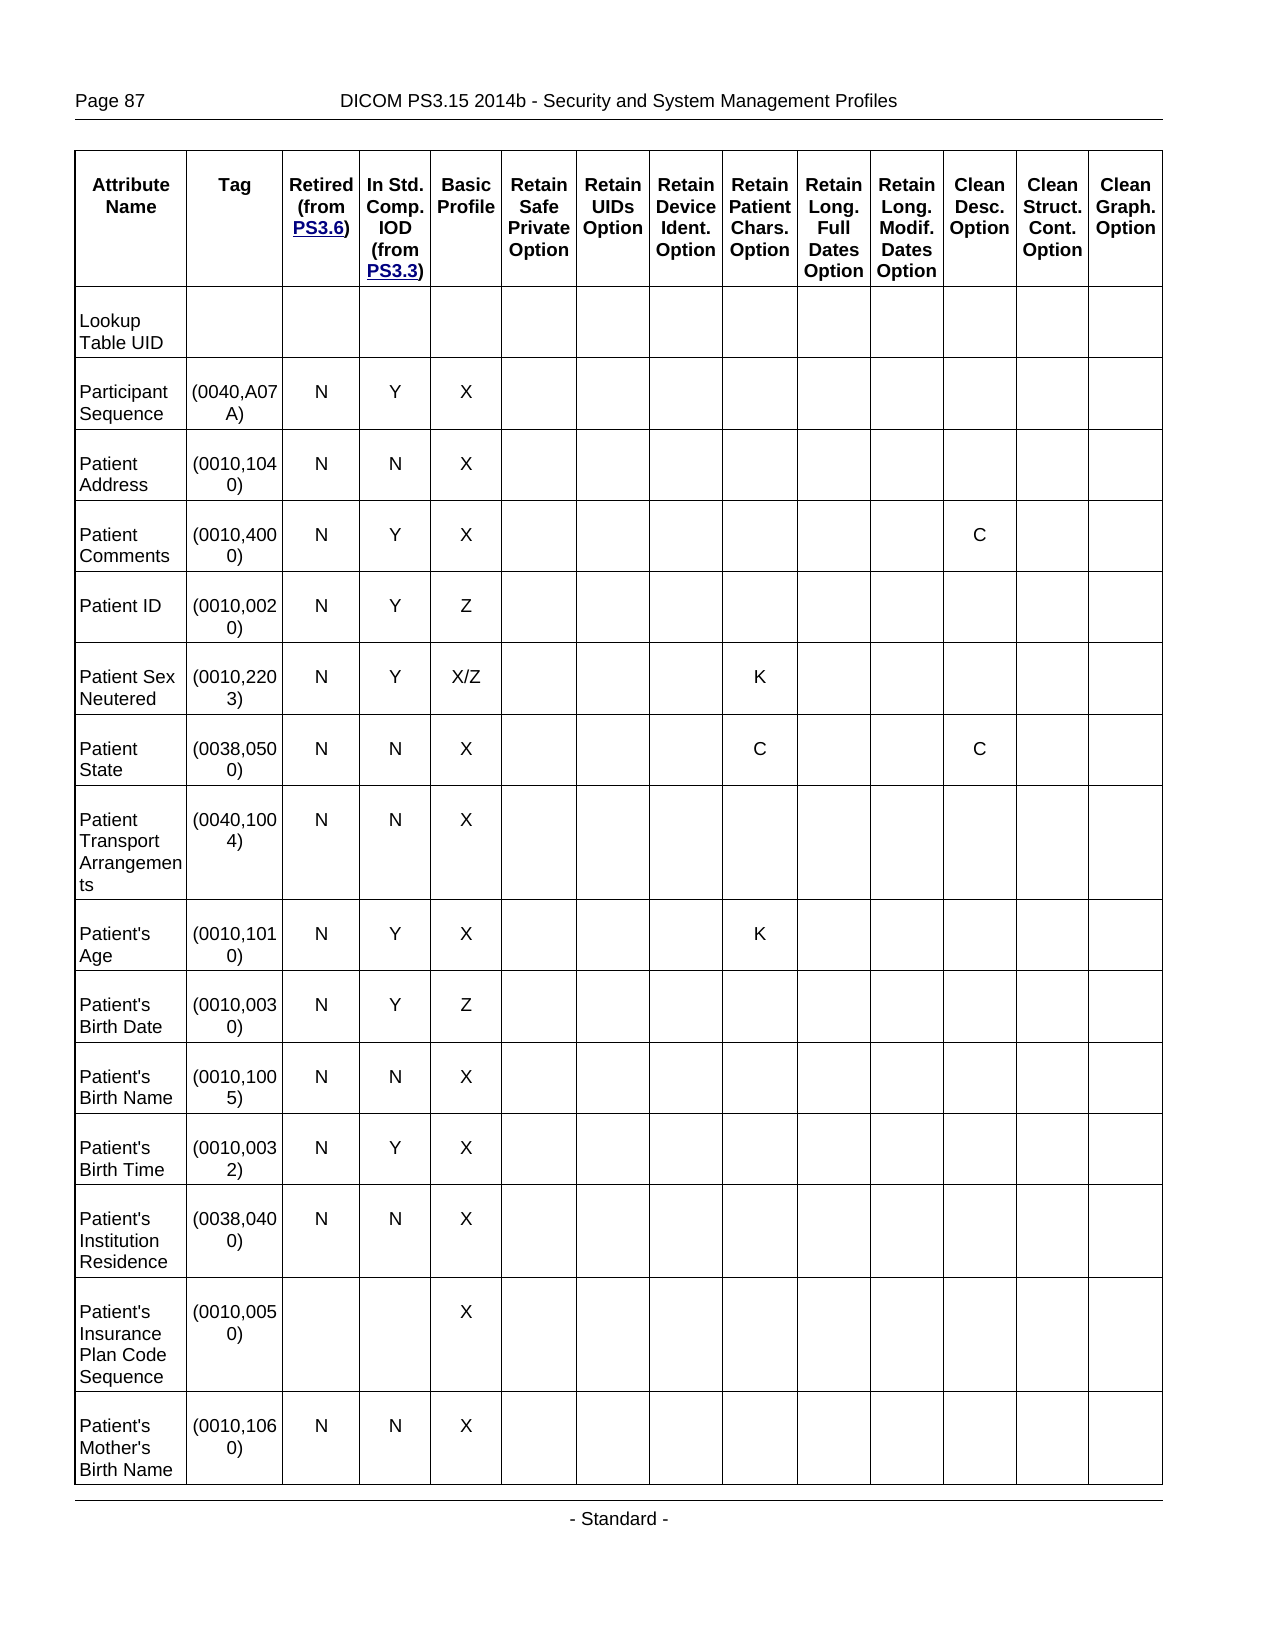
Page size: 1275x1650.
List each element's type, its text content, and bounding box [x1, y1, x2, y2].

table_cell X/Z [431, 643, 501, 713]
table_cell [723, 1114, 797, 1184]
table_cell N [360, 1043, 430, 1113]
table_cell [1017, 358, 1088, 428]
table_cell [871, 1043, 943, 1113]
table_cell [944, 1114, 1016, 1184]
table_cell [502, 643, 576, 713]
table_cell [871, 971, 943, 1042]
table_cell [871, 1185, 943, 1277]
table_cell [871, 1392, 943, 1484]
table_cell (0010,0030) [187, 971, 282, 1042]
table_cell [798, 1185, 870, 1277]
table_cell N [283, 643, 359, 713]
table_header Tag [187, 151, 282, 286]
table_cell [944, 643, 1016, 713]
table_cell Y [360, 358, 430, 428]
table_cell [1017, 1185, 1088, 1277]
table_cell [1089, 715, 1162, 785]
table_cell [944, 430, 1016, 500]
table_cell (0010,0032) [187, 1114, 282, 1184]
table_cell X [431, 1185, 501, 1277]
table_cell Lookup Table UID [76, 287, 186, 357]
table_cell N [283, 1114, 359, 1184]
table_cell (0010,0020) [187, 572, 282, 642]
table_cell [871, 900, 943, 970]
table_cell [577, 715, 649, 785]
table_cell (0040,A07A) [187, 358, 282, 428]
table_cell [577, 643, 649, 713]
table_cell X [431, 786, 501, 899]
table_cell [1089, 501, 1162, 571]
table_cell K [723, 900, 797, 970]
table_cell [1089, 971, 1162, 1042]
table_cell [577, 1043, 649, 1113]
table_header Basic Profile [431, 151, 501, 286]
table_header Attribute Name [76, 151, 186, 286]
table_cell [944, 900, 1016, 970]
table_cell X [431, 1114, 501, 1184]
table_cell [1017, 643, 1088, 713]
table_cell (0010,1060) [187, 1392, 282, 1484]
table_header Retain Safe Private Option [502, 151, 576, 286]
table_cell [944, 358, 1016, 428]
table_cell [798, 358, 870, 428]
table_cell Patient's Institution Residence [76, 1185, 186, 1277]
table_cell [577, 971, 649, 1042]
table_cell [798, 287, 870, 357]
table_cell [360, 287, 430, 357]
table_cell Patient's Birth Time [76, 1114, 186, 1184]
table_cell [577, 786, 649, 899]
table_cell [871, 715, 943, 785]
table_cell N [360, 430, 430, 500]
table_cell [798, 501, 870, 571]
table_cell X [431, 900, 501, 970]
table_cell [871, 643, 943, 713]
table_cell [944, 1185, 1016, 1277]
table_cell N [283, 572, 359, 642]
table_header Retain Long. Full Dates Option [798, 151, 870, 286]
table_cell [1089, 430, 1162, 500]
table_cell [1017, 1043, 1088, 1113]
table_cell [723, 430, 797, 500]
table_cell [283, 287, 359, 357]
table_cell Y [360, 501, 430, 571]
table_cell [650, 786, 722, 899]
table_cell Y [360, 643, 430, 713]
table_cell N [283, 1392, 359, 1484]
table_cell Y [360, 572, 430, 642]
table_cell [798, 971, 870, 1042]
table_cell [577, 501, 649, 571]
table_cell N [360, 786, 430, 899]
table_cell [798, 715, 870, 785]
table_cell X [431, 358, 501, 428]
table_cell [1089, 643, 1162, 713]
table_cell X [431, 430, 501, 500]
table_cell [944, 1278, 1016, 1391]
table_cell [650, 900, 722, 970]
table_cell N [283, 501, 359, 571]
table_cell [650, 430, 722, 500]
table_cell [502, 715, 576, 785]
table_header Clean Graph. Option [1089, 151, 1162, 286]
table_cell [944, 1043, 1016, 1113]
table_cell [1017, 1114, 1088, 1184]
table_header Retain Long. Modif. Dates Option [871, 151, 943, 286]
table_cell [1017, 971, 1088, 1042]
table_cell [577, 358, 649, 428]
table_cell [723, 287, 797, 357]
table_header Clean Struct. Cont. Option [1017, 151, 1088, 286]
table_cell [1017, 900, 1088, 970]
table_header Retain UIDs Option [577, 151, 649, 286]
table_cell [650, 1278, 722, 1391]
table_cell [502, 971, 576, 1042]
table_cell N [283, 358, 359, 428]
table_cell [1089, 1114, 1162, 1184]
table_cell [502, 1114, 576, 1184]
table_cell X [431, 715, 501, 785]
table_cell C [944, 715, 1016, 785]
table_cell Patient Transport Arrangements [76, 786, 186, 899]
table_cell [577, 1392, 649, 1484]
table_cell [723, 501, 797, 571]
table_header Retain Patient Chars. Option [723, 151, 797, 286]
table_cell [1089, 287, 1162, 357]
table_cell [723, 572, 797, 642]
table_cell X [431, 1043, 501, 1113]
table_cell N [360, 1185, 430, 1277]
table_cell [1017, 1392, 1088, 1484]
table_header Retain Device Ident. Option [650, 151, 722, 286]
table_cell (0010,2203) [187, 643, 282, 713]
table_cell (0040,1004) [187, 786, 282, 899]
table_cell Z [431, 572, 501, 642]
table_cell Participant Sequence [76, 358, 186, 428]
table_cell (0010,4000) [187, 501, 282, 571]
table_cell (0038,0500) [187, 715, 282, 785]
table_cell [502, 1185, 576, 1277]
table_cell [798, 786, 870, 899]
table_cell [1017, 572, 1088, 642]
table_cell [944, 971, 1016, 1042]
table_cell [1017, 1278, 1088, 1391]
table_cell [723, 1392, 797, 1484]
table_cell [502, 786, 576, 899]
table_cell N [283, 1185, 359, 1277]
table_cell [1017, 786, 1088, 899]
table_cell [577, 1114, 649, 1184]
table_cell [502, 572, 576, 642]
table_cell X [431, 1392, 501, 1484]
table_cell [944, 287, 1016, 357]
table_cell N [283, 715, 359, 785]
table_cell Y [360, 900, 430, 970]
table_header Clean Desc. Option [944, 151, 1016, 286]
table_cell [1017, 501, 1088, 571]
table_cell Y [360, 1114, 430, 1184]
table_cell [650, 643, 722, 713]
table_cell [871, 786, 943, 899]
table_cell [723, 971, 797, 1042]
table_cell (0010,1010) [187, 900, 282, 970]
table_cell Patient Address [76, 430, 186, 500]
table_cell [798, 572, 870, 642]
table_cell [871, 1114, 943, 1184]
table_cell (0038,0400) [187, 1185, 282, 1277]
table_cell [650, 287, 722, 357]
table_cell [577, 430, 649, 500]
table_cell [944, 786, 1016, 899]
table_cell [798, 1114, 870, 1184]
table_cell [1089, 358, 1162, 428]
table_cell [1017, 430, 1088, 500]
table_cell [1089, 1185, 1162, 1277]
table_cell [650, 1114, 722, 1184]
table_cell [871, 430, 943, 500]
table_cell [650, 1185, 722, 1277]
table_cell Patient Sex Neutered [76, 643, 186, 713]
table_cell [650, 1392, 722, 1484]
table_cell (0010,1005) [187, 1043, 282, 1113]
table_cell [944, 572, 1016, 642]
table_cell [798, 643, 870, 713]
table_cell [871, 501, 943, 571]
table_cell [577, 287, 649, 357]
table_cell [650, 971, 722, 1042]
table_cell [187, 287, 282, 357]
table_cell N [360, 715, 430, 785]
table_cell Y [360, 971, 430, 1042]
table_cell [723, 1278, 797, 1391]
table_cell [650, 572, 722, 642]
table_cell [1017, 715, 1088, 785]
table_cell [502, 900, 576, 970]
table_cell [1089, 1043, 1162, 1113]
table_cell [798, 900, 870, 970]
table_cell C [723, 715, 797, 785]
table_cell N [360, 1392, 430, 1484]
table_header In Std. Comp. IOD (from PS3.3) [360, 151, 430, 286]
table_cell [577, 900, 649, 970]
table_cell Patient State [76, 715, 186, 785]
table_cell [723, 1043, 797, 1113]
table_cell (0010,0050) [187, 1278, 282, 1391]
table_cell [798, 1392, 870, 1484]
table_cell N [283, 1043, 359, 1113]
table_cell Patient's Age [76, 900, 186, 970]
table_cell Patient ID [76, 572, 186, 642]
table_cell [577, 1278, 649, 1391]
table_cell [502, 1392, 576, 1484]
table_cell Patient's Birth Name [76, 1043, 186, 1113]
table_cell [650, 715, 722, 785]
table_cell Z [431, 971, 501, 1042]
table_cell [431, 287, 501, 357]
table_cell [502, 501, 576, 571]
table_cell [798, 1043, 870, 1113]
table_cell (0010,1040) [187, 430, 282, 500]
table_cell [944, 1392, 1016, 1484]
table_cell X [431, 501, 501, 571]
table_cell [502, 287, 576, 357]
table_cell [723, 786, 797, 899]
table_cell K [723, 643, 797, 713]
table_cell N [283, 900, 359, 970]
table_cell [871, 572, 943, 642]
table_cell Patient Comments [76, 501, 186, 571]
table_cell [871, 1278, 943, 1391]
table_cell [502, 1043, 576, 1113]
table_cell [650, 1043, 722, 1113]
table_cell [1089, 1392, 1162, 1484]
table_cell [1089, 1278, 1162, 1391]
table_cell [577, 572, 649, 642]
table_cell [502, 358, 576, 428]
table_cell X [431, 1278, 501, 1391]
table_cell [723, 358, 797, 428]
table_cell Patient's Insurance Plan Code Sequence [76, 1278, 186, 1391]
table_cell [502, 430, 576, 500]
table_cell [1089, 786, 1162, 899]
table_cell [798, 430, 870, 500]
table_cell [360, 1278, 430, 1391]
table_cell [871, 358, 943, 428]
table_cell [502, 1278, 576, 1391]
table_cell [1017, 287, 1088, 357]
table_cell [1089, 572, 1162, 642]
table_cell N [283, 971, 359, 1042]
table_cell [577, 1185, 649, 1277]
table_cell [871, 287, 943, 357]
table_cell N [283, 786, 359, 899]
table_header Retired (from PS3.6) [283, 151, 359, 286]
table_cell [798, 1278, 870, 1391]
table_cell C [944, 501, 1016, 571]
table_cell N [283, 430, 359, 500]
table_cell [1089, 900, 1162, 970]
table_cell Patient's Birth Date [76, 971, 186, 1042]
table_cell [283, 1278, 359, 1391]
table_cell [650, 501, 722, 571]
table_cell [723, 1185, 797, 1277]
table_cell Patient's Mother's Birth Name [76, 1392, 186, 1484]
table_cell [650, 358, 722, 428]
